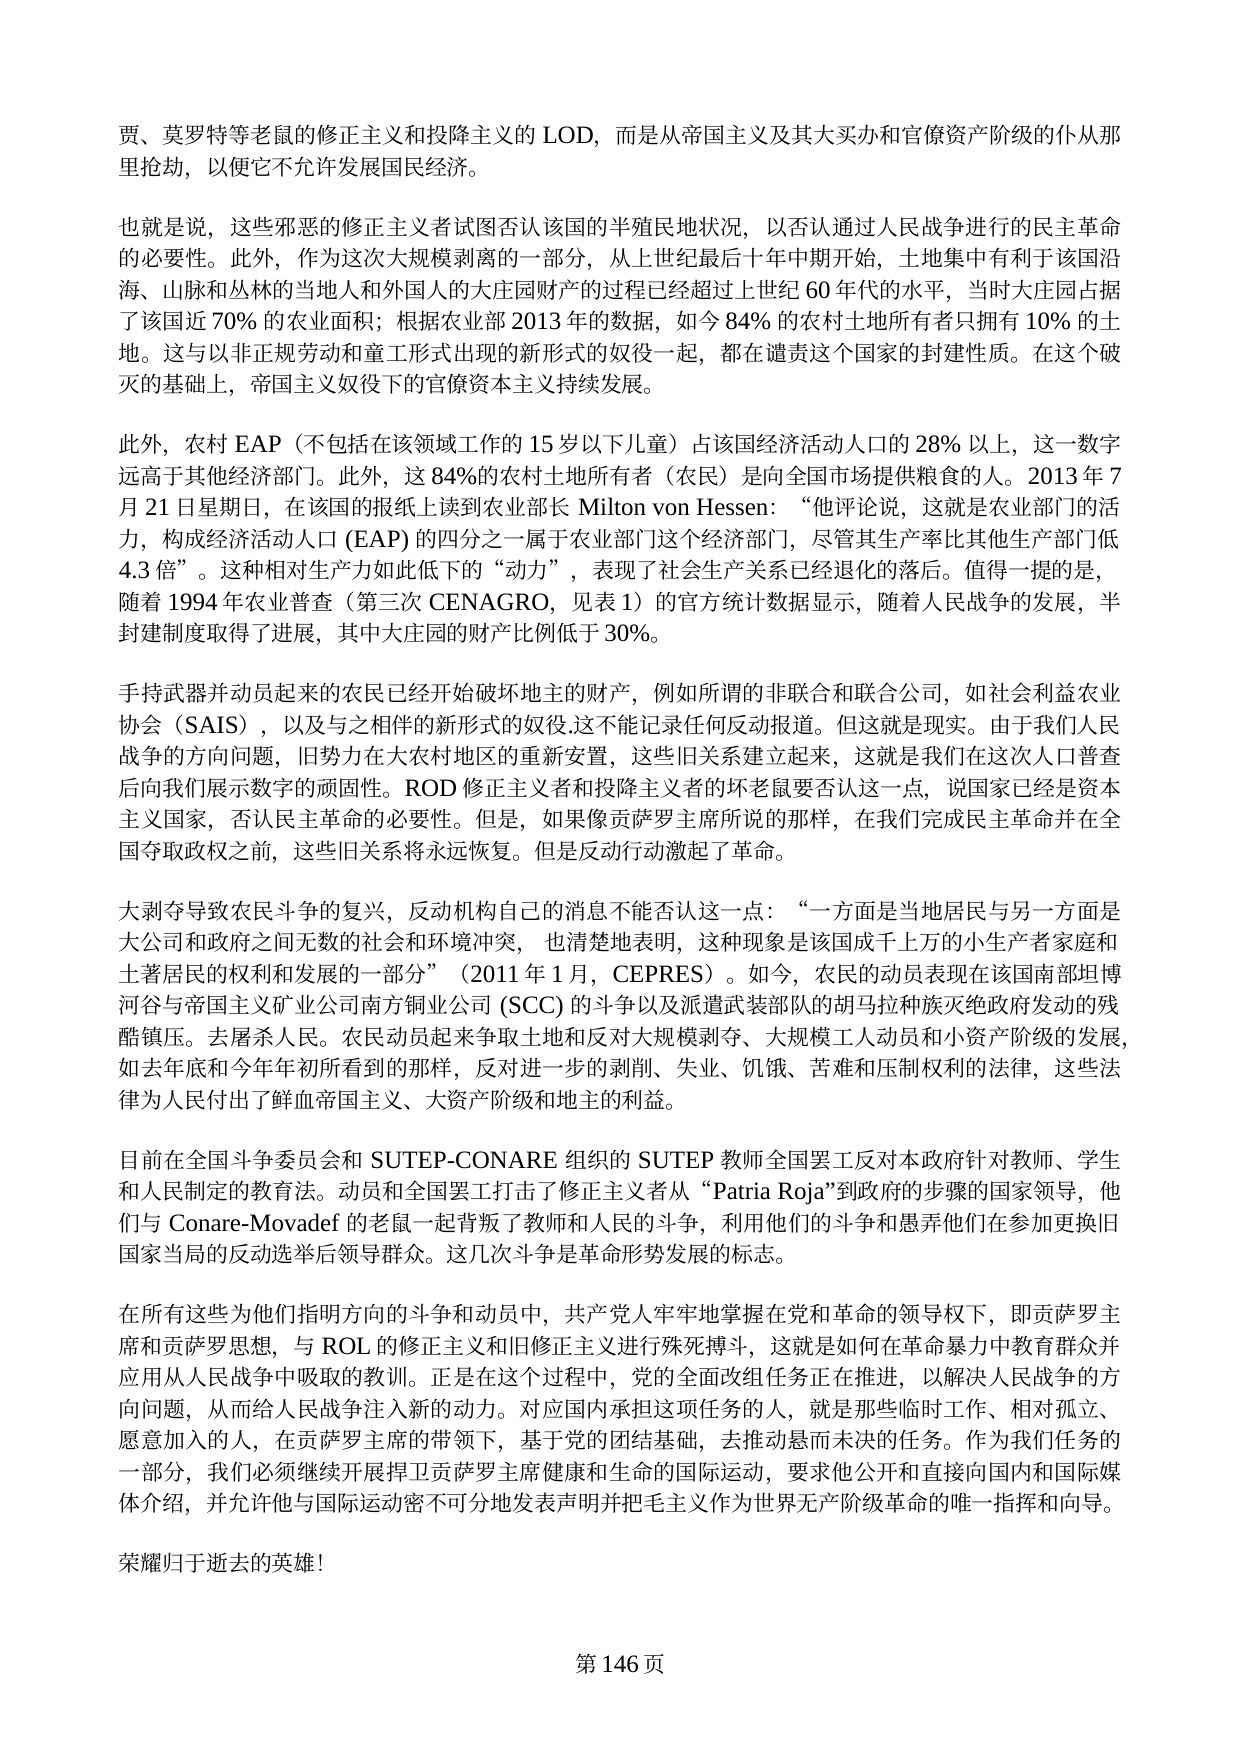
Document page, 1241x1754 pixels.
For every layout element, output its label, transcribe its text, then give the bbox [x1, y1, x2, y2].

text 手持武器并动员起来的农民已经开始破坏地主的财产，例如所谓的非联合和联合公司，如社会利益农业协会（SAIS），以及与之相伴的新形式的奴役.这不能记录任何反动报道。但这就是现实。由于我们人民战争的方向问题，旧势力在大农村地区的重新安置，这些旧关系建立起来，这就是我们在这次人口普查后向我们展示数字的顽固性。ROD修正主义者和投降主义者的坏老鼠要否认这一点，说国家已经是资本主义国家，否认民主革命的必要性。但是，如果像贡萨罗主席所说的那样，在我们完成民主革命并在全国夺取政权之前，这些旧关系将永远恢复。但是反动行动激起了革命。 [118, 677, 1122, 865]
text 目前在全国斗争委员会和 SUTEP-CONARE 组织的 SUTEP 教师全国罢工反对本政府针对教师、学生和人民制定的教育法。动员和全国罢工打击了修正主义者从“Patria Roja”到政府的步骤的国家领导，他们与 Conare-Movadef 的老鼠一起背叛了教师和人民的斗争，利用他们的斗争和愚弄他们在参加更换旧国家当局的反动选举后领导群众。这几次斗争是革命形势发展的标志。 [118, 1143, 1122, 1269]
text 贾、莫罗特等老鼠的修正主义和投降主义的 LOD，而是从帝国主义及其大买办和官僚资产阶级的仆从那里抢劫，以便它不允许发展国民经济。 [118, 118, 1122, 181]
text 在所有这些为他们指明方向的斗争和动员中，共产党人牢牢地掌握在党和革命的领导权下，即贡萨罗主席和贡萨罗思想，与 ROL 的修正主义和旧修正主义进行殊死搏斗，这就是如何在革命暴力中教育群众并应用从人民战争中吸取的教训。正是在这个过程中，党的全面改组任务正在推进，以解决人民战争的方向问题，从而给人民战争注入新的动力。对应国内承担这项任务的人，就是那些临时工作、相对孤立、愿意加入的人，在贡萨罗主席的带领下，基于党的团结基础，去推动悬而未决的任务。作为我们任务的一部分，我们必须继续开展捍卫贡萨罗主席健康和生命的国际运动，要求他公开和直接向国内和国际媒体介绍，并允许他与国际运动密不可分地发表声明并把毛主义作为世界无产阶级革命的唯一指挥和向导。 [118, 1298, 1122, 1518]
text 大剥夺导致农民斗争的复兴，反动机构自己的消息不能否认这一点：“一方面是当地居民与另一方面是大公司和政府之间无数的社会和环境冲突， 也清楚地表明，这种现象是该国成千上万的小生产者家庭和土著居民的权利和发展的一部分”（2011年1月，CEPRES）。如今，农民的动员表现在该国南部坦博河谷与帝国主义矿业公司南方铜业公司 (SCC) 的斗争以及派遣武装部队的胡马拉种族灭绝政府发动的残酷镇压。去屠杀人民。农民动员起来争取土地和反对大规模剥夺、大规模工人动员和小资产阶级的发展，如去年底和今年年初所看到的那样，反对进一步的剥削、失业、饥饿、苦难和压制权利的法律，这些法律为人民付出了鲜血帝国主义、大资产阶级和地主的利益。 [118, 894, 1122, 1114]
text 也就是说，这些邪恶的修正主义者试图否认该国的半殖民地状况，以否认通过人民战争进行的民主革命的必要性。此外，作为这次大规模剥离的一部分，从上世纪最后十年中期开始，土地集中有利于该国沿海、山脉和丛林的当地人和外国人的大庄园财产的过程已经超过上世纪60年代的水平，当时大庄园占据了该国近70% 的农业面积；根据农业部2013年的数据，如今84% 的农村土地所有者只拥有10% 的土地。这与以非正规劳动和童工形式出现的新形式的奴役一起，都在谴责这个国家的封建性质。在这个破灭的基础上，帝国主义奴役下的官僚资本主义持续发展。 [118, 210, 1122, 399]
text 荣耀归于逝去的英雄！ [118, 1547, 1122, 1578]
text 此外，农村 EAP（不包括在该领域工作的15岁以下儿童）占该国经济活动人口的28% 以上，这一数字远高于其他经济部门。此外，这84%的农村土地所有者（农民）是向全国市场提供粮食的人。2013年7月21日星期日，在该国的报纸上读到农业部长 Milton von Hessen：“他评论说，这就是农业部门的活力，构成经济活动人口 (EAP) 的四分之一属于农业部门这个经济部门，尽管其生产率比其他生产部门低4.3倍”。这种相对生产力如此低下的“动力”，表现了社会生产关系已经退化的落后。值得一提的是，随着1994年农业普查（第三次 CENAGRO，见表1）的官方统计数据显示，随着人民战争的发展，半封建制度取得了进展，其中大庄园的财产比例低于30%。 [118, 428, 1122, 648]
